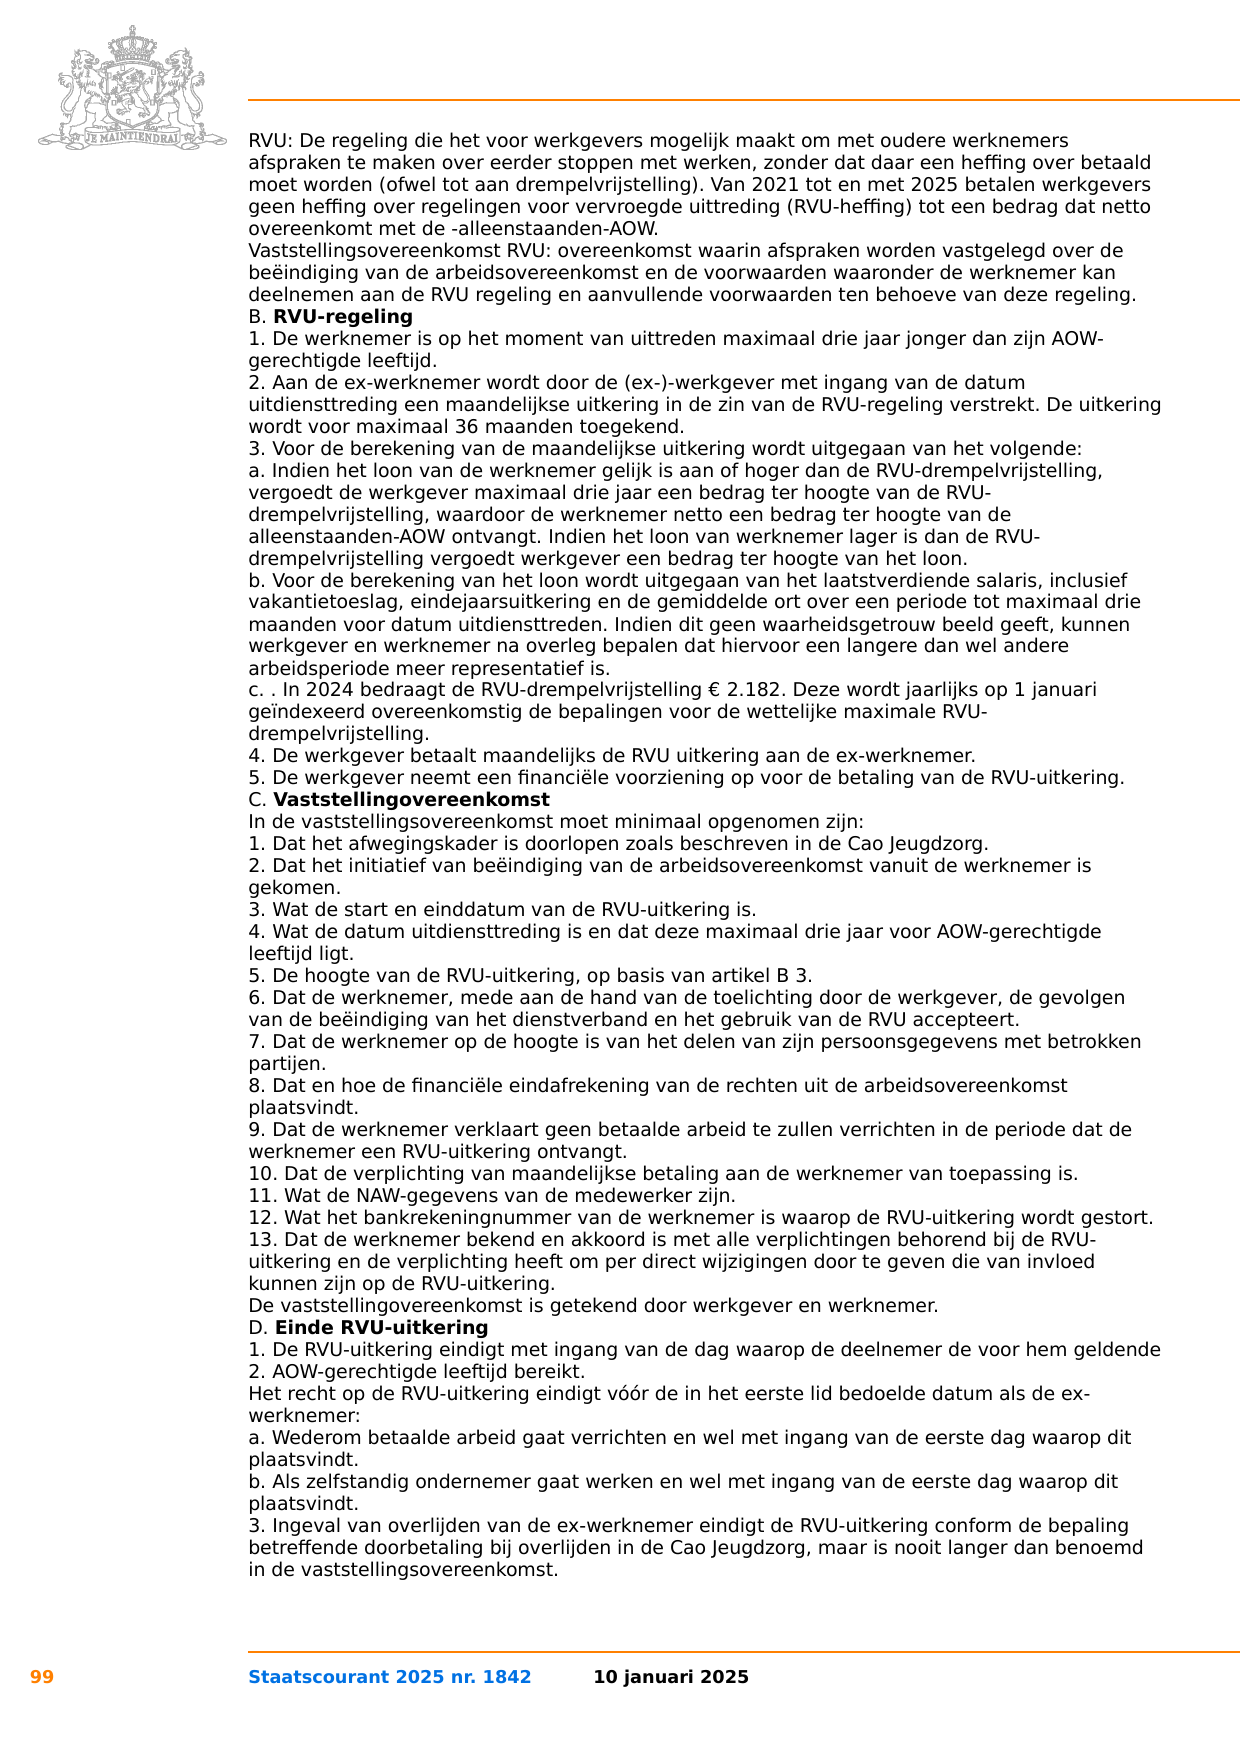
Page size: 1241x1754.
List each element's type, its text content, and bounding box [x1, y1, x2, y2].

text 8. Dat en hoe de financiële eindafrekening van de rechten uit de arbeidsovereenkomst plaatsvindt. [248, 1075, 1163, 1119]
text 1. De RVU-uitkering eindigt met ingang van de dag waarop de deelnemer de voor hem geldende [248, 1339, 1163, 1361]
text Vaststellingsovereenkomst RVU: overeenkomst waarin afspraken worden vastgelegd over de beëindiging van de arbeidsovereenkomst en de voorwaarden waaronder de werknemer kan deelnemen aan de RVU regeling en aanvullende voorwaarden ten behoeve van deze regeling. [248, 240, 1163, 306]
text C. Vaststellingovereenkomst [248, 789, 1163, 811]
text b. Als zelfstandig ondernemer gaat werken en wel met ingang van de eerste dag waarop dit plaatsvindt. [248, 1471, 1163, 1514]
text RVU: De regeling die het voor werkgevers mogelijk maakt om met oudere werknemers afspraken te maken over eerder stoppen met werken, zonder dat daar een heffing over betaald moet worden (ofwel tot aan drempelvrijstelling). Van 2021 tot en met 2025 betalen werkgevers geen heffing over regelingen voor vervroegde uittreding (RVU-heffing) tot een bedrag dat netto overeenkomt met de -alleenstaanden-AOW. [248, 130, 1163, 240]
text Het recht op de RVU-uitkering eindigt vóór de in het eerste lid bedoelde datum als de ex-werknemer: [248, 1383, 1163, 1427]
text 7. Dat de werknemer op de hoogte is van het delen van zijn persoonsgegevens met betrokken partijen. [248, 1031, 1163, 1075]
text 2. Dat het initiatief van beëindiging van de arbeidsovereenkomst vanuit de werknemer is gekomen. [248, 855, 1163, 899]
text 10. Dat de verplichting van maandelijkse betaling aan de werknemer van toepassing is. [248, 1163, 1163, 1185]
text 1. Dat het afwegingskader is doorlopen zoals beschreven in de Cao Jeugdzorg. [248, 833, 1163, 855]
text 9. Dat de werknemer verklaart geen betaalde arbeid te zullen verrichten in de periode dat de werknemer een RVU-uitkering ontvangt. [248, 1119, 1163, 1163]
text 11. Wat de NAW-gegevens van de medewerker zijn. [248, 1185, 1163, 1207]
text 3. Voor de berekening van de maandelijkse uitkering wordt uitgegaan van het volgende: [248, 438, 1163, 459]
text B. RVU-regeling [248, 306, 1163, 328]
text 2. Aan de ex-werknemer wordt door de (ex-)-werkgever met ingang van de datum uitdiensttreding een maandelijkse uitkering in de zin van de RVU-regeling verstrekt. De uitkering wordt voor maximaal 36 maanden toegekend. [248, 372, 1163, 438]
text 13. Dat de werknemer bekend en akkoord is met alle verplichtingen behorend bij de RVU-uitkering en de verplichting heeft om per direct wijzigingen door te geven die van invloed kunnen zijn op de RVU-uitkering. [248, 1229, 1163, 1295]
text In de vaststellingsovereenkomst moet minimaal opgenomen zijn: [248, 811, 1163, 833]
text a. Wederom betaalde arbeid gaat verrichten en wel met ingang van de eerste dag waarop dit plaatsvindt. [248, 1427, 1163, 1471]
text 5. De werkgever neemt een financiële voorziening op voor de betaling van de RVU-uitkering. [248, 767, 1163, 789]
text 4. Wat de datum uitdiensttreding is en dat deze maximaal drie jaar voor AOW-gerechtigde leeftijd ligt. [248, 921, 1163, 965]
text De vaststellingovereenkomst is getekend door werkgever en werknemer. [248, 1295, 1163, 1317]
picture [38, 25, 227, 150]
text c. . In 2024 bedraagt de RVU-drempelvrijstelling € 2.182. Deze wordt jaarlijks op 1 januari geïndexeerd overeenkomstig de bepalingen voor de wettelijke maximale RVU-drempelvrijstelling. [248, 679, 1163, 745]
text 3. Wat de start en einddatum van de RVU-uitkering is. [248, 899, 1163, 921]
text 5. De hoogte van de RVU-uitkering, op basis van artikel B 3. [248, 965, 1163, 987]
text 12. Wat het bankrekeningnummer van de werknemer is waarop de RVU-uitkering wordt gestort. [248, 1207, 1163, 1229]
text 1. De werknemer is op het moment van uittreden maximaal drie jaar jonger dan zijn AOW-gerechtigde leeftijd. [248, 328, 1163, 372]
text b. Voor de berekening van het loon wordt uitgegaan van het laatstverdiende salaris, inclusief vakantietoeslag, eindejaarsuitkering en de gemiddelde ort over een periode tot maximaal drie maanden voor datum uitdiensttreden. Indien dit geen waarheidsgetrouw beeld geeft, kunnen werkgever en werknemer na overleg bepalen dat hiervoor een langere dan wel andere arbeidsperiode meer representatief is. [248, 569, 1163, 679]
text D. Einde RVU-uitkering [248, 1317, 1163, 1339]
text a. Indien het loon van de werknemer gelijk is aan of hoger dan de RVU-drempelvrijstelling, vergoedt de werkgever maximaal drie jaar een bedrag ter hoogte van de RVU-drempelvrijstelling, waardoor de werknemer netto een bedrag ter hoogte van de alleenstaanden-AOW ontvangt. Indien het loon van werknemer lager is dan de RVU-drempelvrijstelling vergoedt werkgever een bedrag ter hoogte van het loon. [248, 459, 1163, 569]
text 3. Ingeval van overlijden van de ex-werknemer eindigt de RVU-uitkering conform de bepaling betreffende doorbetaling bij overlijden in de Cao Jeugdzorg, maar is nooit langer dan benoemd in de vaststellingsovereenkomst. [248, 1514, 1163, 1581]
text 2. AOW-gerechtigde leeftijd bereikt. [248, 1361, 1163, 1383]
text 6. Dat de werknemer, mede aan de hand van de toelichting door de werkgever, de gevolgen van de beëindiging van het dienstverband en het gebruik van de RVU accepteert. [248, 987, 1163, 1031]
text 4. De werkgever betaalt maandelijks de RVU uitkering aan de ex-werknemer. [248, 745, 1163, 767]
